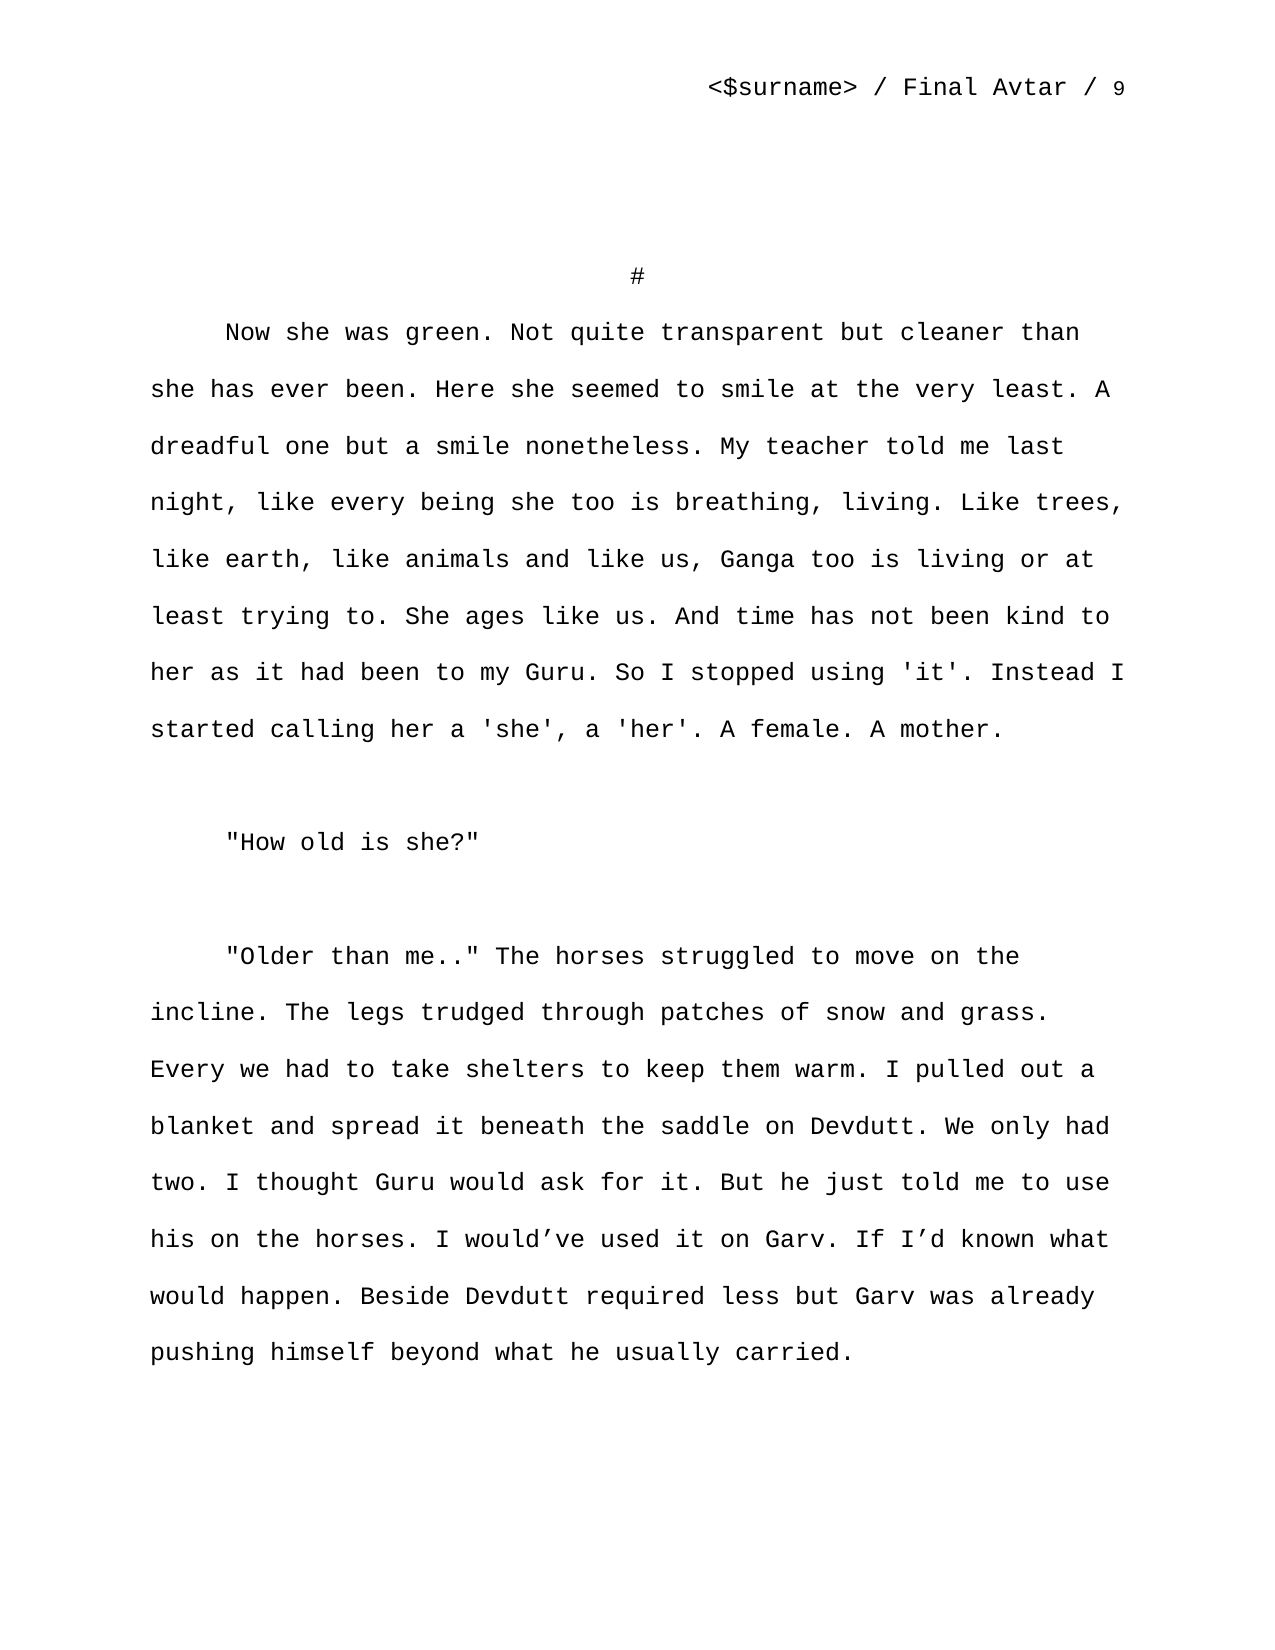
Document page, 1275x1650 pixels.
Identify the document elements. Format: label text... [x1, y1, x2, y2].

text # [150, 263, 1125, 292]
text "Older than me.." The horses struggled to move on the incline. The legs trudged through patches of snow and grass. Every we had to take shelters to keep them warm. I pulled out a blanket and spread it beneath the saddle on Devdutt. We only had two. I thought Guru would ask for it. But he just told me to use his on the horses. I would’ve used it on Garv. If I’d known what would happen. Beside Devdutt required less but Garv was already pushing himself beyond what he usually carried. [150, 943, 1125, 1368]
text Now she was green. Not quite transparent but cleaner than she has ever been. Here she seemed to smile at the very least. A dreadful one but a smile nonetheless. My teacher told me last night, like every being she too is breathing, living. Like trees, like earth, like animals and like us, Ganga too is living or at least trying to. She ages like us. And time has not been kind to her as it had been to my Guru. So I stopped using 'it'. Instead I started calling her a 'she', a 'her'. A female. A mother. [150, 320, 1125, 745]
text "How old is she?" [150, 830, 1125, 858]
